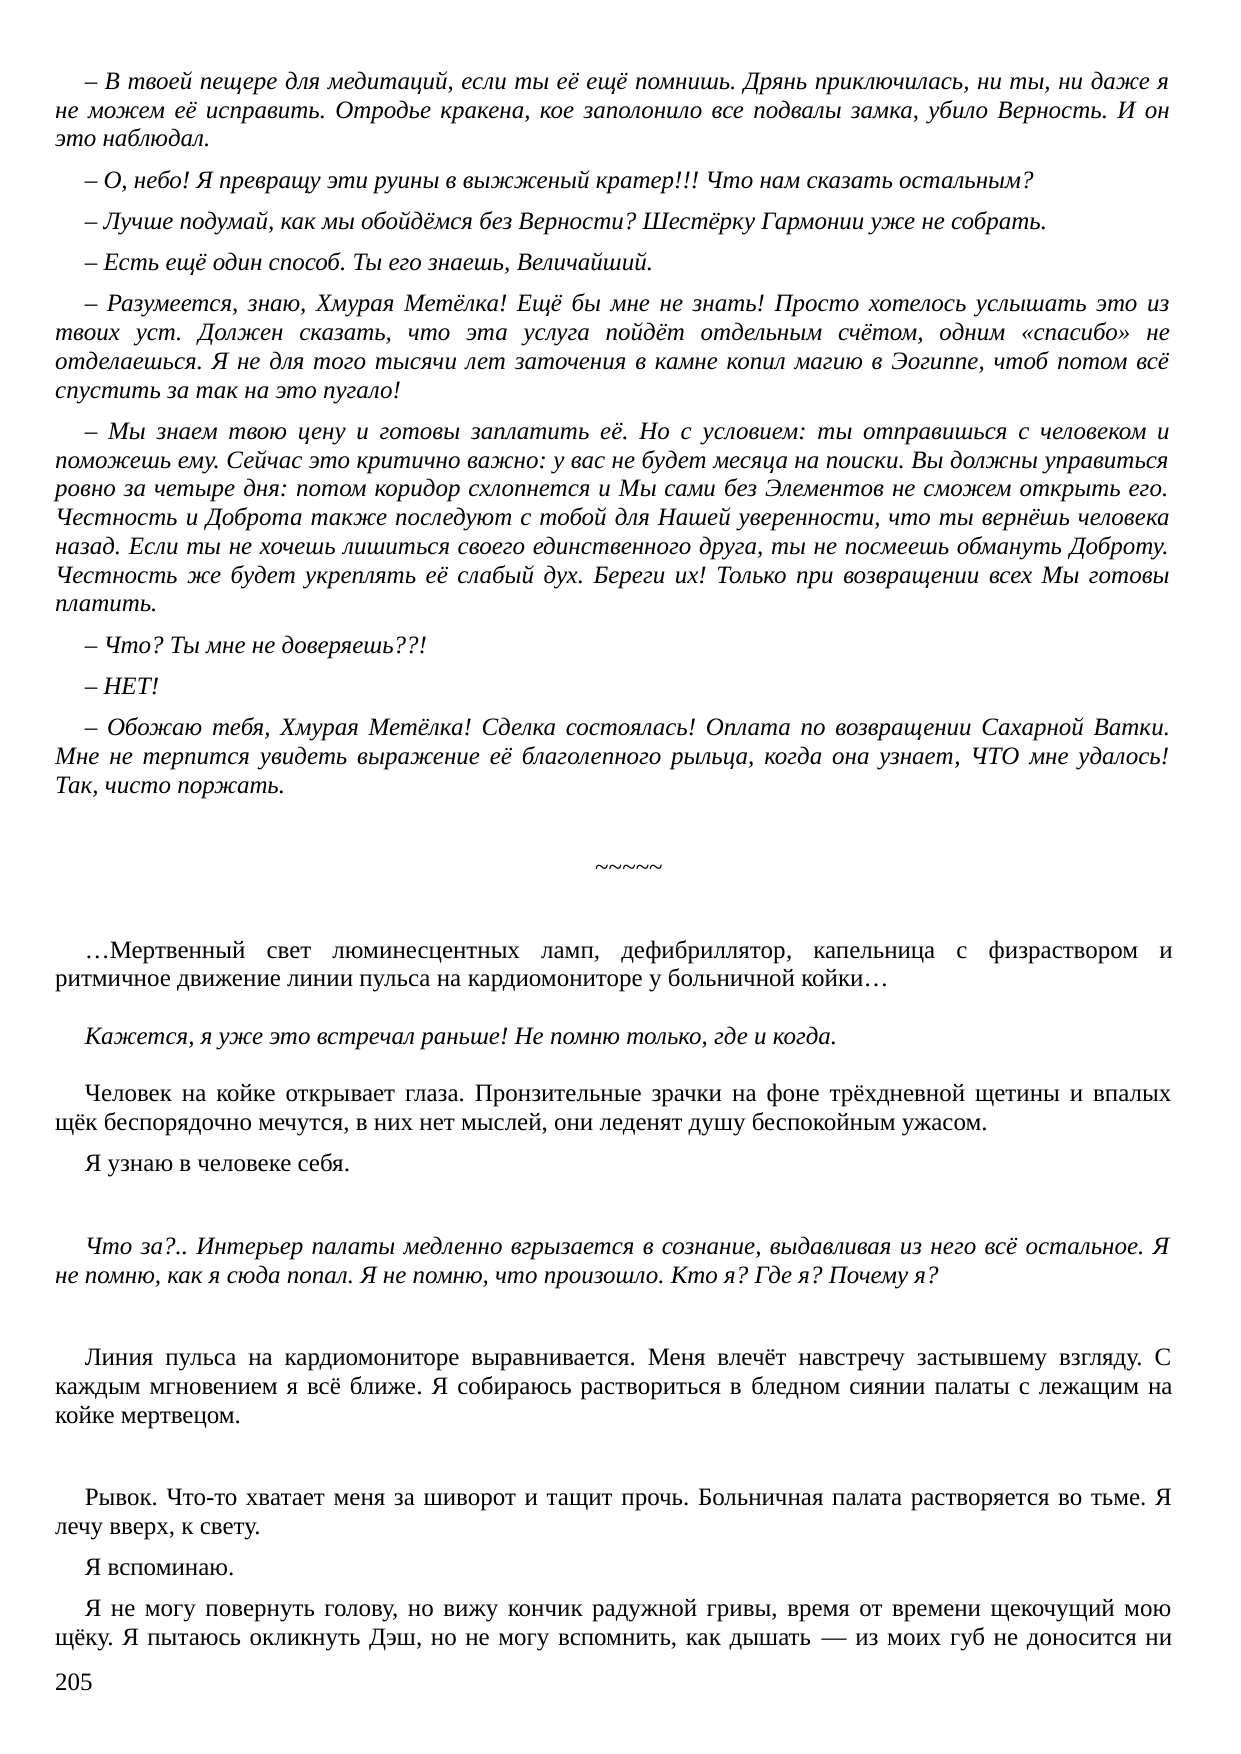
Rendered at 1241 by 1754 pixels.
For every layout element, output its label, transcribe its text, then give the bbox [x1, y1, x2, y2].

text – О, небо! Я превращу эти руины в выжженый кратер!!! Что нам сказать остальным? [55, 165, 1173, 193]
text Я узнаю в человеке себя. [55, 1148, 1173, 1177]
text …Мертвенный свет люминесцентных ламп, дефибриллятор, капельница с физраствором и ритмичное движение линии пульса на кардиомониторе у больничной койки… [55, 935, 1173, 992]
text Я не могу повернуть голову, но вижу кончик радужной гривы, время от времени щекочущий мою щёку. Я пытаюсь окликнуть Дэш, но не могу вспомнить, как дышать — из моих губ не доносится ни [55, 1593, 1173, 1651]
text – НЕТ! [55, 671, 1173, 700]
text Рывок. Что-то хватает меня за шиворот и тащит прочь. Больничная палата растворяется во тьме. Я лечу вверх, к свету. [55, 1482, 1173, 1540]
text – Есть ещё один способ. Ты его знаешь, Величайший. [55, 247, 1173, 276]
text Кажется, я уже это встречал раньше! Не помню только, где и когда. [55, 1021, 1173, 1050]
text Я вспоминаю. [55, 1552, 1173, 1581]
text Линия пульса на кардиомониторе выравнивается. Меня влечёт навстречу застывшему взгляду. С каждым мгновением я всё ближе. Я собираюсь раствориться в бледном сиянии палаты с лежащим на койке мертвецом. [55, 1342, 1173, 1428]
text – Обожаю тебя, Хмурая Метёлка! Сделка состоялась! Оплата по возвращении Сахарной Ватки. Мне не терпится увидеть выражение её благолепного рыльца, когда она узнает, ЧТО мне удалось! Так, чисто поржать. [55, 712, 1173, 798]
text – Мы знаем твою цену и готовы заплатить её. Но с условием: ты отправишься с человеком и поможешь ему. Сейчас это критично важно: у вас не будет месяца на поиски. Вы должны управиться ровно за четыре дня: потом коридор схлопнется и Мы сами без Элементов не сможем открыть его. Честность и Доброта также последуют с тобой для Нашей уверенности, что ты вернёшь человека назад. Если ты не хочешь лишиться своего единственного друга, ты не посмеешь обмануть Доброту. Честность же будет укреплять её слабый дух. Береги их! Только при возвращении всех Мы готовы платить. [55, 416, 1173, 617]
text – Что? Ты мне не доверяешь??! [55, 630, 1173, 658]
text – Лучше подумай, как мы обойдёмся без Верности? Шестёрку Гармонии уже не собрать. [55, 206, 1173, 235]
text ~~~~~ [55, 852, 1173, 881]
text – Разумеется, знаю, Хмурая Метёлка! Ещё бы мне не знать! Просто хотелось услышать это из твоих уст. Должен сказать, что эта услуга пойдёт отдельным счётом, одним «спасибо» не отделаешься. Я не для того тысячи лет заточения в камне копил магию в Эогиппе, чтоб потом всё спустить за так на это пугало! [55, 288, 1173, 403]
text Что за?.. Интерьер палаты медленно вгрызается в сознание, выдавливая из него всё остальное. Я не помню, как я сюда попал. Я не помню, что произошло. Кто я? Где я? Почему я? [55, 1231, 1173, 1288]
text Человек на койке открывает глаза. Пронзительные зрачки на фоне трёхдневной щетины и впалых щёк беспорядочно мечутся, в них нет мыслей, они леденят душу беспокойным ужасом. [55, 1078, 1173, 1136]
text – В твоей пещере для медитаций, если ты её ещё помнишь. Дрянь приключилась, ни ты, ни даже я не можем её исправить. Отродье кракена, кое заполонило все подвалы замка, убило Верность. И он это наблюдал. [55, 66, 1173, 152]
